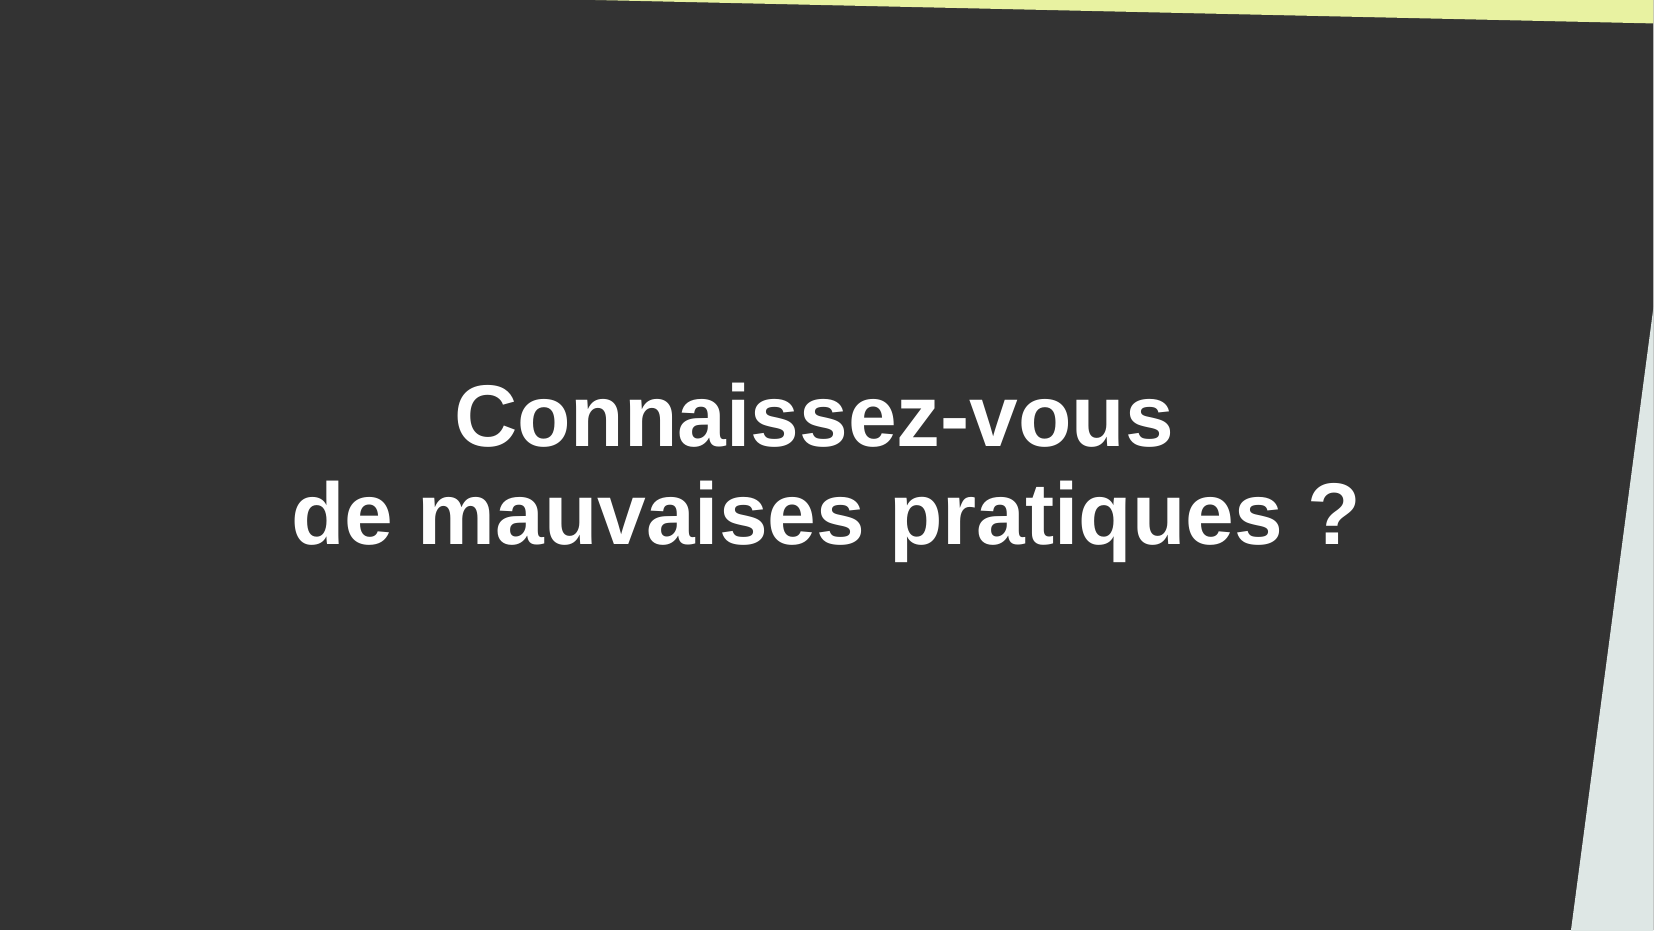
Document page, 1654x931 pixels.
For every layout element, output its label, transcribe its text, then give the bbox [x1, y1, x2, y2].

text_box [1570, 303, 1654, 931]
title Connaissez-vous de mauvaises pratiques ? [31, 367, 1622, 563]
text_box [595, 0, 1654, 24]
